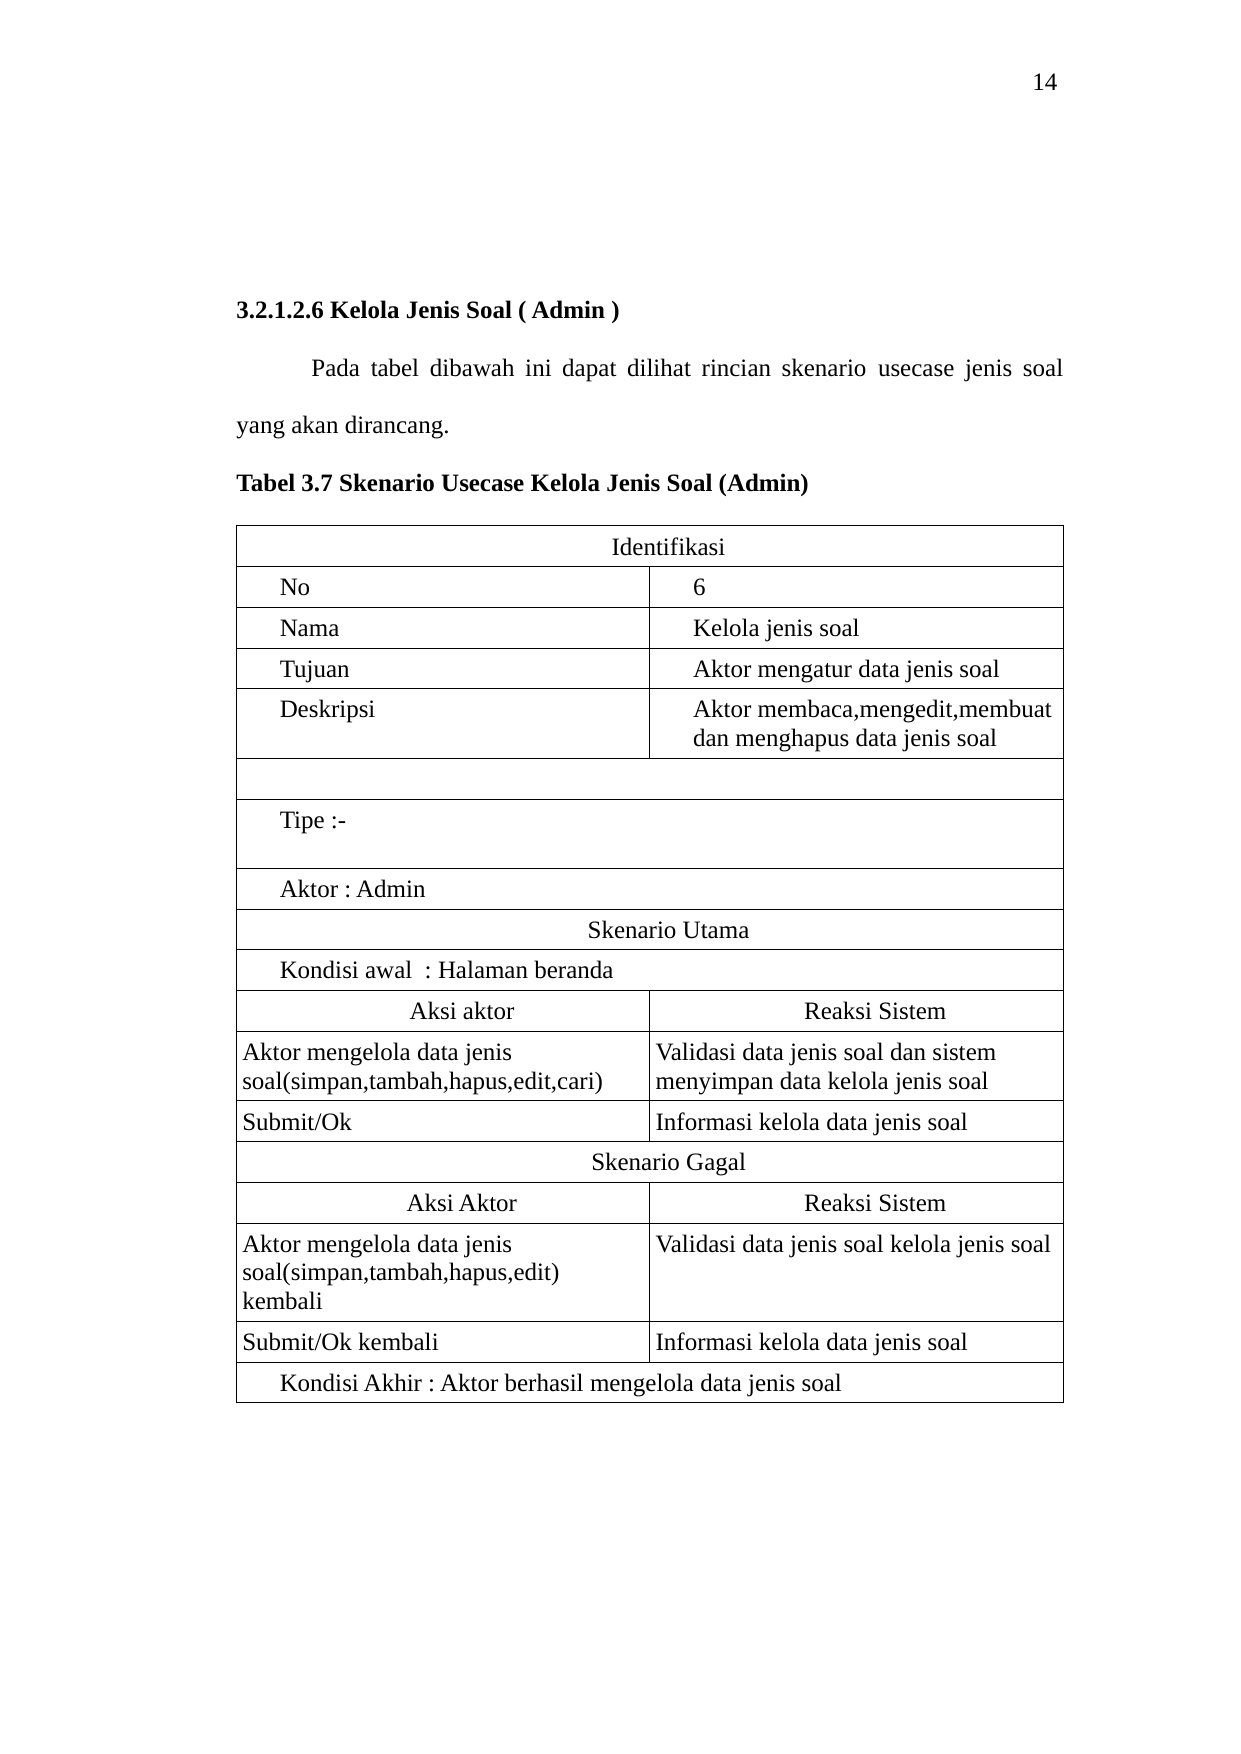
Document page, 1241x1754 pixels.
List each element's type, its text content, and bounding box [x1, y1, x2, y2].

table_cell Submit/Ok kembali [237, 1322, 649, 1361]
table_cell Reaksi Sistem [650, 991, 1063, 1031]
table_cell Nama [237, 608, 649, 647]
table_cell Aktor membaca,mengedit,membuat dan menghapus data jenis soal [650, 689, 1063, 758]
table_cell Validasi data jenis soal kelola jenis soal [650, 1224, 1063, 1321]
subtitle 3.2.1.2.6 Kelola Jenis Soal ( Admin ) [236, 295, 1063, 324]
table_cell Reaksi Sistem [650, 1183, 1063, 1222]
table_header Identifikasi [237, 526, 1063, 566]
text Pada tabel dibawah ini dapat dilihat rincian skenario usecase jenis soal yang akan dirancang. [236, 353, 1063, 439]
table_cell Aktor mengelola data jenis soal(simpan,tambah,hapus,edit) kembali [237, 1224, 649, 1321]
table_cell Submit/Ok [237, 1101, 649, 1141]
table_cell Aktor mengelola data jenis soal(simpan,tambah,hapus,edit,cari) [237, 1032, 649, 1100]
text Tabel 3.7 Skenario Usecase Kelola Jenis Soal (Admin) [236, 468, 1063, 497]
table_cell Tipe :- [237, 800, 1063, 868]
table_cell Kondisi awal : Halaman beranda [237, 950, 1063, 990]
table_cell Aktor mengatur data jenis soal [650, 649, 1063, 688]
table_cell [237, 759, 1063, 798]
table_cell Validasi data jenis soal dan sistem menyimpan data kelola jenis soal [650, 1032, 1063, 1100]
table_cell Deskripsi [237, 689, 649, 758]
table_cell Aksi aktor [237, 991, 649, 1031]
table_cell 6 [650, 567, 1063, 607]
table_cell Aksi Aktor [237, 1183, 649, 1222]
table_cell Skenario Utama [237, 910, 1063, 949]
table_cell No [237, 567, 649, 607]
table_cell Kelola jenis soal [650, 608, 1063, 647]
table_cell Informasi kelola data jenis soal [650, 1322, 1063, 1361]
table_cell Skenario Gagal [237, 1142, 1063, 1182]
table_cell Aktor : Admin [237, 869, 1063, 909]
table_cell Kondisi Akhir : Aktor berhasil mengelola data jenis soal [237, 1363, 1063, 1402]
table_cell Tujuan [237, 649, 649, 688]
table_cell Informasi kelola data jenis soal [650, 1101, 1063, 1141]
